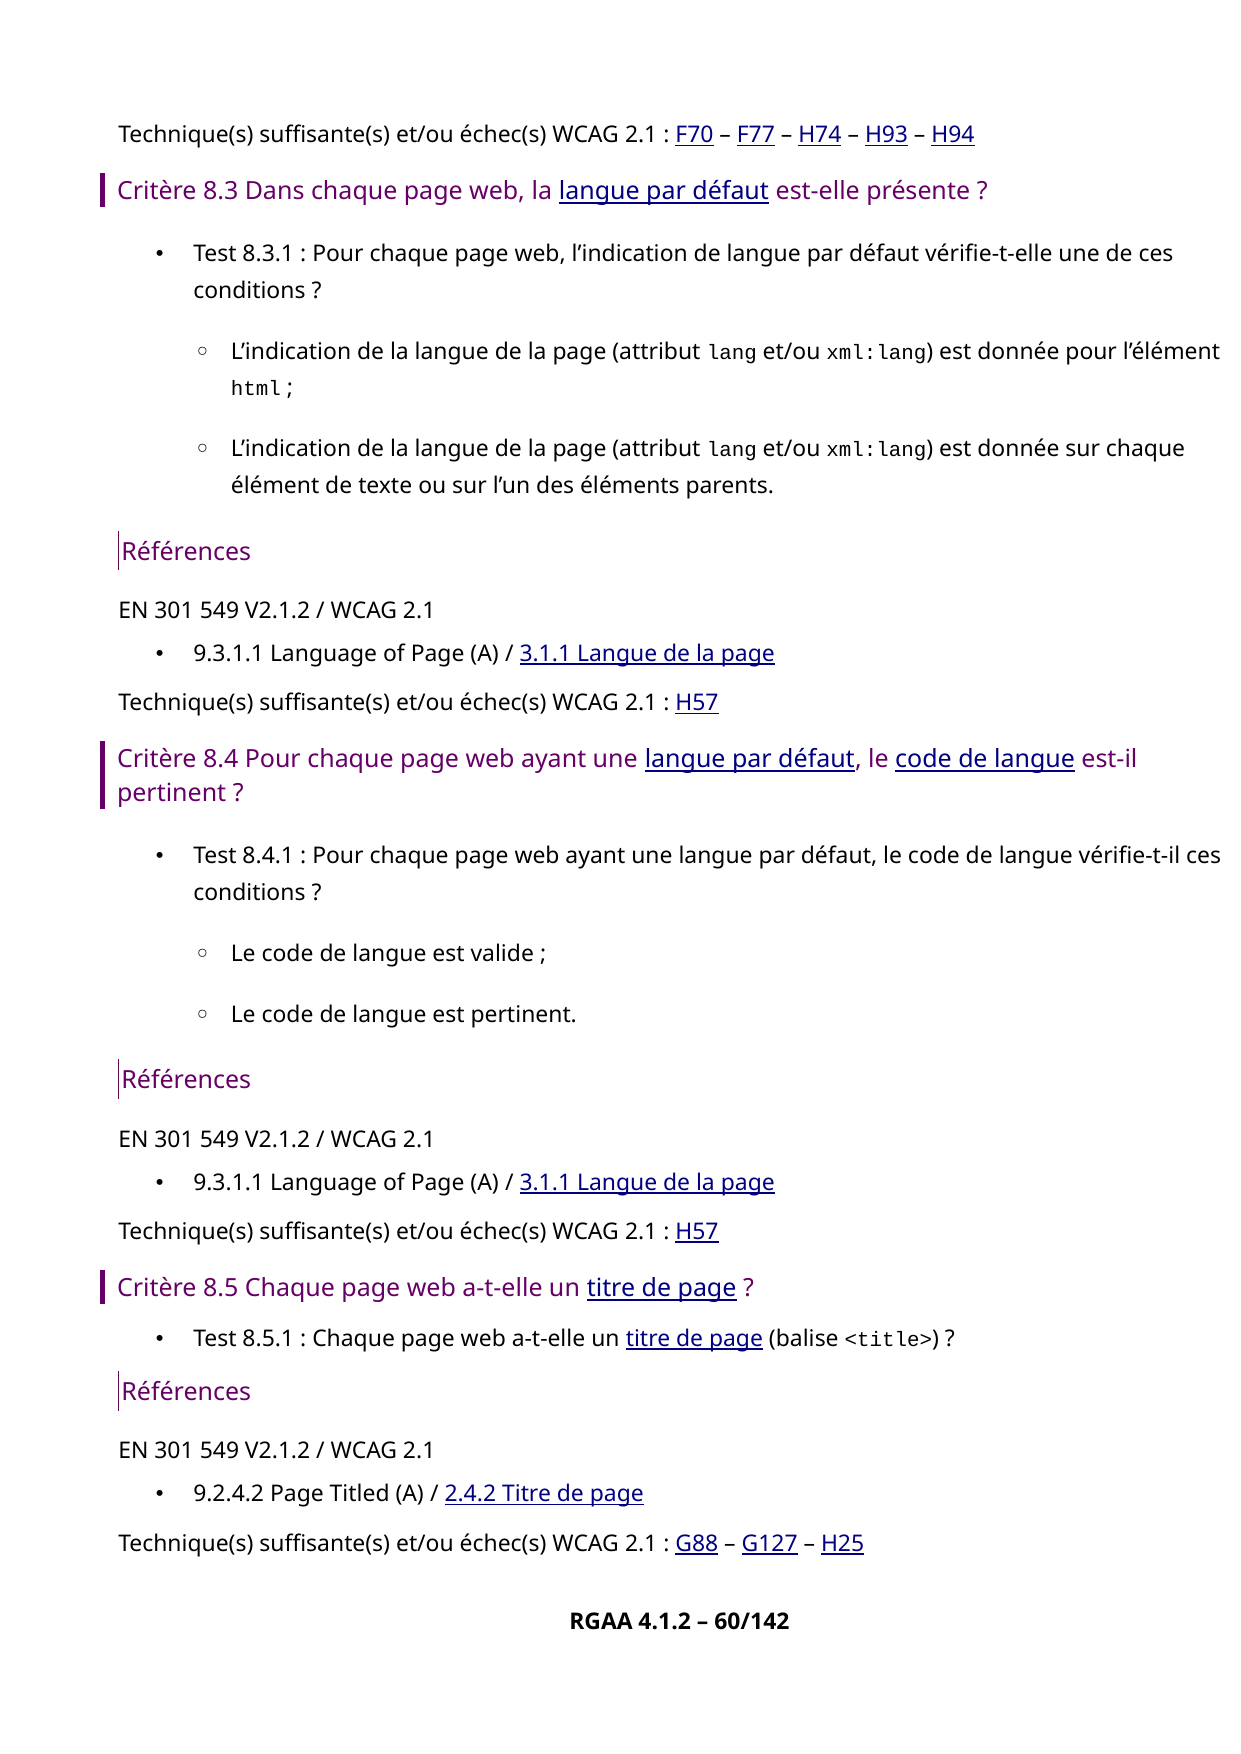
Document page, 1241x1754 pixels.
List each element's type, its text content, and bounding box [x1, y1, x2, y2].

text EN 301 549 V2.1.2 / WCAG 2.1 [118, 594, 1240, 625]
subtitle Références [119, 1059, 1240, 1099]
text EN 301 549 V2.1.2 / WCAG 2.1 [118, 1123, 1240, 1154]
text Technique(s) suffisante(s) et/ou échec(s) WCAG 2.1 : F70 – F77 – H74 – H93 – H94 [118, 118, 1240, 149]
list Le code de langue est pertinent. [193, 998, 1240, 1029]
list Test 8.3.1 : Pour chaque page web, l’indication de langue par défaut vérifie-t-elle une de ces conditions ? [156, 236, 1240, 305]
list Le code de langue est valide ; [193, 937, 1240, 968]
text Technique(s) suffisante(s) et/ou échec(s) WCAG 2.1 : G88 – G127 – H25 [118, 1527, 1240, 1558]
list 9.2.4.2 Page Titled (A) / 2.4.2 Titre de page [156, 1477, 1240, 1508]
subtitle Critère 8.4 Pour chaque page web ayant une langue par défaut, le code de langue est-il pertinent ? [105, 741, 1240, 809]
text Technique(s) suffisante(s) et/ou échec(s) WCAG 2.1 : H57 [118, 686, 1240, 717]
list Test 8.4.1 : Pour chaque page web ayant une langue par défaut, le code de langue vérifie-t-il ces conditions ? [156, 839, 1240, 907]
subtitle Références [119, 1371, 1240, 1411]
text EN 301 549 V2.1.2 / WCAG 2.1 [118, 1434, 1240, 1466]
subtitle Critère 8.5 Chaque page web a-t-elle un titre de page ? [105, 1270, 1240, 1304]
list 9.3.1.1 Language of Page (A) / 3.1.1 Langue de la page [156, 1166, 1240, 1197]
list 9.3.1.1 Language of Page (A) / 3.1.1 Langue de la page [156, 637, 1240, 668]
subtitle Références [119, 531, 1240, 570]
list L’indication de la langue de la page (attribut lang et/ou xml:lang) est donnée sur chaque élément de texte ou sur l’un des éléments parents. [193, 432, 1240, 501]
list Test 8.5.1 : Chaque page web a-t-elle un titre de page (balise <title>) ? [156, 1322, 1240, 1353]
text Technique(s) suffisante(s) et/ou échec(s) WCAG 2.1 : H57 [118, 1215, 1240, 1246]
list L’indication de la langue de la page (attribut lang et/ou xml:lang) est donnée pour l’élément html ; [193, 335, 1240, 402]
subtitle Critère 8.3 Dans chaque page web, la langue par défaut est-elle présente ? [105, 173, 1240, 207]
